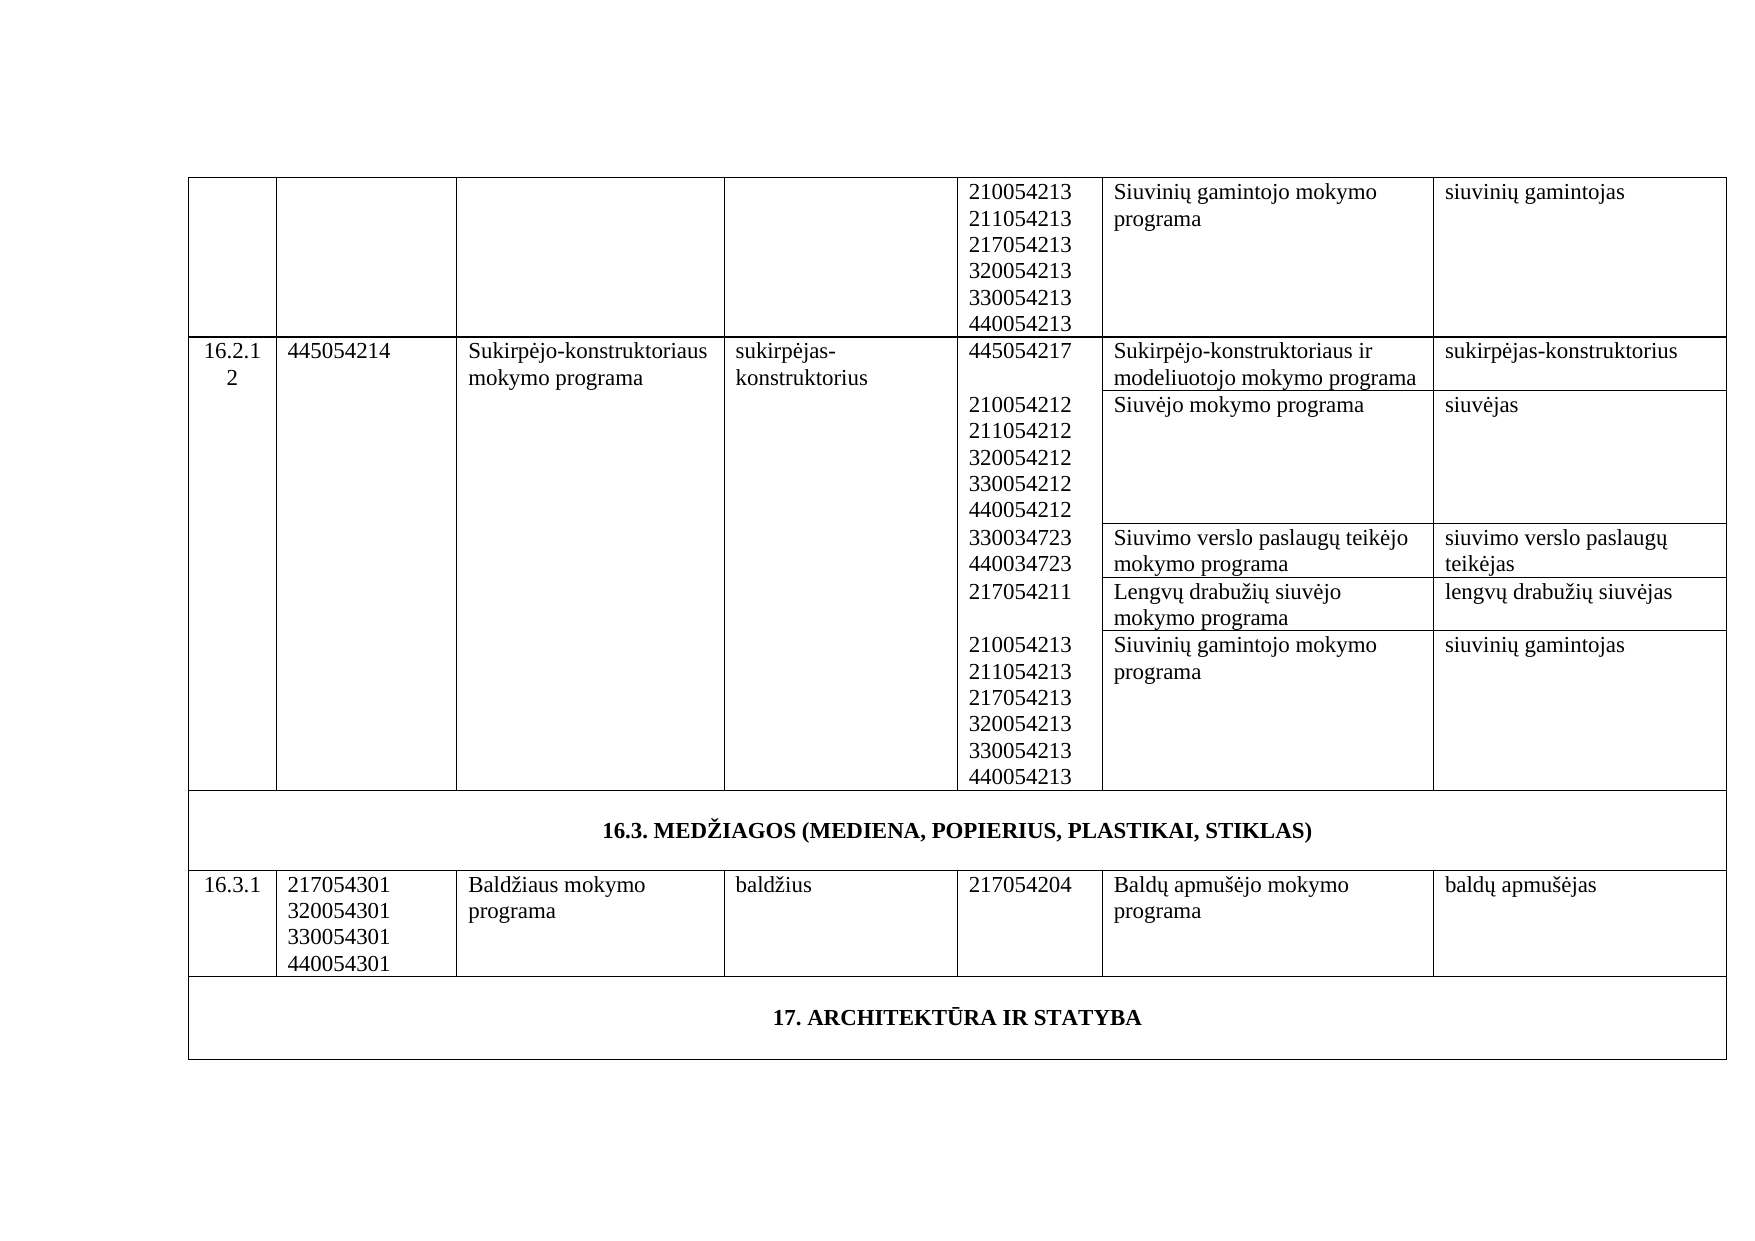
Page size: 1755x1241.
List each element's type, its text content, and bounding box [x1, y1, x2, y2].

table_cell sukirpėjas-konstruktorius [725, 338, 957, 789]
table_cell 330034723 440034723 [958, 523, 1102, 577]
table_cell [725, 178, 957, 336]
table_cell 17. ARCHITEKTŪRA IR STATYBA [189, 977, 1726, 1059]
table_cell 210054213 211054213 217054213 320054213 330054213 440054213 [958, 630, 1102, 789]
table_cell Siuvėjo mokymo programa [1103, 391, 1433, 523]
table_cell 16.2.12 [189, 338, 276, 789]
table_cell 16.3. MEDŽIAGOS (MEDIENA, POPIERIUS, PLASTIKAI, STIKLAS) [189, 791, 1726, 870]
table_cell 217054204 [958, 871, 1102, 976]
table_cell 16.3.1 [189, 871, 276, 976]
table_cell Sukirpėjo-konstruktoriaus mokymo programa [457, 338, 724, 789]
table_cell Baldžiaus mokymo programa [457, 871, 724, 976]
table_cell 210054212 211054212 320054212 330054212 440054212 [958, 390, 1102, 523]
table_cell Siuvinių gamintojo mokymo programa [1103, 631, 1433, 789]
table_cell 217054211 [958, 577, 1102, 630]
table_cell siuvinių gamintojas [1434, 631, 1726, 789]
table_cell Lengvų drabužių siuvėjo mokymo programa [1103, 578, 1433, 630]
table_cell 445054214 [277, 338, 456, 789]
table_cell 445054217 [958, 338, 1102, 390]
table_cell Sukirpėjo-konstruktoriaus ir modeliuotojo mokymo programa [1103, 338, 1433, 390]
table_cell 217054301 320054301 330054301 440054301 [277, 871, 456, 976]
table_cell siuvinių gamintojas [1434, 178, 1726, 336]
table_cell [457, 178, 724, 336]
table_cell Siuvinių gamintojo mokymo programa [1103, 178, 1433, 336]
table_cell siuvėjas [1434, 391, 1726, 523]
table_cell lengvų drabužių siuvėjas [1434, 578, 1726, 630]
table_cell siuvimo verslo paslaugų teikėjas [1434, 524, 1726, 577]
table_cell Siuvimo verslo paslaugų teikėjo mokymo programa [1103, 524, 1433, 577]
table_cell [189, 178, 276, 336]
table_cell baldų apmušėjas [1434, 871, 1726, 976]
table_cell sukirpėjas-konstruktorius [1434, 338, 1726, 390]
table_cell baldžius [725, 871, 957, 976]
table_cell Baldų apmušėjo mokymo programa [1103, 871, 1433, 976]
table_cell 210054213 211054213 217054213 320054213 330054213 440054213 [958, 178, 1102, 336]
table_cell [277, 178, 456, 336]
